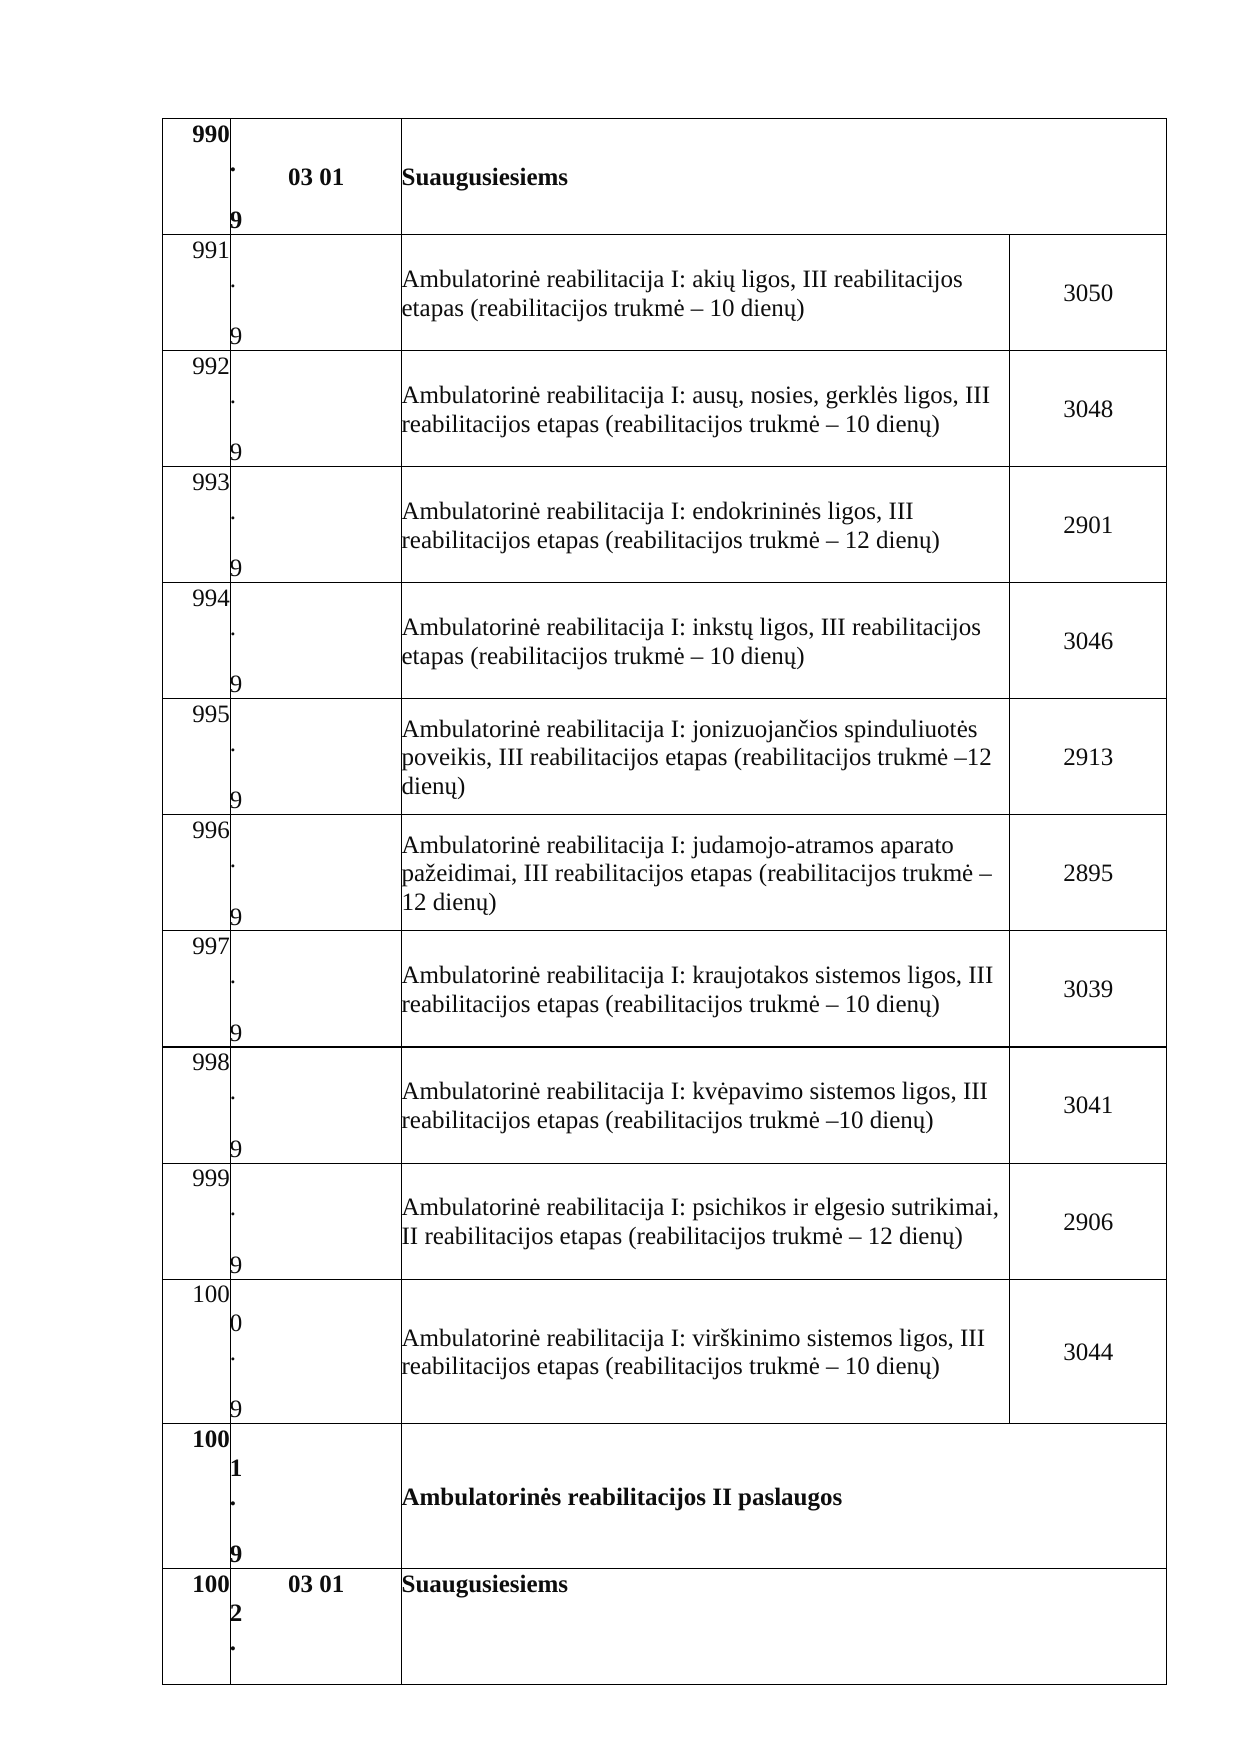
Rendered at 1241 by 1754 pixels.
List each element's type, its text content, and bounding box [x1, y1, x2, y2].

table_cell Ambulatorinė reabilitacija I: ausų, nosies, gerklės ligos, III reabilitacijos etapas (reabilitacijos trukmė – 10 dienų) [402, 351, 1009, 466]
table_cell 1000. 9 [163, 1280, 230, 1423]
table_cell 996. 9 [163, 815, 230, 930]
table_cell 992. 9 [163, 351, 230, 466]
table_cell [231, 918, 238, 924]
table_cell [231, 1150, 238, 1156]
table_cell 3039 [1010, 931, 1166, 1046]
table_cell [232, 1026, 238, 1033]
table_cell 999. 9 [163, 1164, 230, 1278]
table_cell [231, 1048, 401, 1162]
table_cell [231, 1280, 401, 1423]
table_cell 993. 9 [163, 467, 230, 582]
table_cell 3048 [1010, 351, 1166, 466]
table_cell [231, 1410, 238, 1416]
table_cell [232, 677, 238, 684]
table_cell 994. 9 [163, 583, 230, 698]
table_cell [231, 583, 401, 698]
table_cell 990. 9 [163, 119, 230, 234]
table_cell [231, 351, 401, 466]
table_cell 03 01 [231, 119, 401, 234]
table_cell [231, 699, 401, 814]
table_cell 2913 [1010, 699, 1166, 814]
table_cell 3046 [1010, 583, 1166, 698]
table_cell Ambulatorinė reabilitacija I: jonizuojančios spinduliuotės poveikis, III reabilitacijos etapas (reabilitacijos trukmė –12 dienų) [402, 699, 1009, 814]
table_cell Ambulatorinė reabilitacija I: psichikos ir elgesio sutrikimai, II reabilitacijos etapas (reabilitacijos trukmė – 12 dienų) [402, 1164, 1009, 1278]
table_cell [231, 815, 401, 930]
table_cell Ambulatorinė reabilitacija I: kraujotakos sistemos ligos, III reabilitacijos etapas (reabilitacijos trukmė – 10 dienų) [402, 931, 1009, 1046]
table_cell 997. 9 [163, 931, 230, 1046]
table_cell Ambulatorinė reabilitacija I: inkstų ligos, III reabilitacijos etapas (reabilitacijos trukmė – 10 dienų) [402, 583, 1009, 698]
table_cell 3050 [1010, 235, 1166, 350]
table_cell 991. 9 [163, 235, 230, 350]
table_cell [232, 910, 238, 917]
table_cell [232, 1402, 238, 1409]
table_cell 1001. 9 [163, 1424, 230, 1568]
table_cell [231, 1164, 401, 1278]
table_cell [231, 467, 401, 582]
table_cell Ambulatorinė reabilitacija I: judamojo-atramos aparato pažeidimai, III reabilitacijos etapas (reabilitacijos trukmė –12 dienų) [402, 815, 1009, 930]
table_cell 1002. 9 [163, 1569, 230, 1684]
table_cell Ambulatorinė reabilitacija I: virškinimo sistemos ligos, III reabilitacijos etapas (reabilitacijos trukmė – 10 dienų) [402, 1280, 1009, 1423]
table_cell 3041 [1010, 1048, 1166, 1162]
table_cell [231, 685, 238, 691]
table_cell [231, 337, 238, 343]
table_cell [232, 561, 238, 568]
table_cell 998. 9 [163, 1048, 230, 1162]
table_cell Ambulatorinė reabilitacija I: endokrininės ligos, III reabilitacijos etapas (reabilitacijos trukmė – 12 dienų) [402, 467, 1009, 582]
table_cell 3044 [1010, 1280, 1166, 1423]
table_cell [231, 931, 401, 1046]
table_cell [232, 1142, 238, 1149]
table_cell [232, 329, 238, 336]
table_cell Suaugusiesiems [402, 1569, 1166, 1684]
table_cell [232, 445, 238, 452]
table_cell Ambulatorinė reabilitacija I: kvėpavimo sistemos ligos, III reabilitacijos etapas (reabilitacijos trukmė –10 dienų) [402, 1048, 1009, 1162]
table_cell 2901 [1010, 467, 1166, 582]
table_cell [231, 1424, 401, 1568]
table_cell [231, 235, 401, 350]
table_cell Ambulatorinės reabilitacijos II paslaugos [402, 1424, 1166, 1568]
table_cell Ambulatorinė reabilitacija I: akių ligos, III reabilitacijos etapas (reabilitacijos trukmė – 10 dienų) [402, 235, 1009, 350]
table_cell 995. 9 [163, 699, 230, 814]
table_cell 2906 [1010, 1164, 1166, 1278]
table_cell [232, 793, 238, 800]
table_cell [231, 453, 238, 459]
table_cell [231, 569, 238, 575]
table_cell [231, 801, 238, 807]
table_cell 2895 [1010, 815, 1166, 930]
table_cell [231, 1034, 238, 1040]
table_cell Suaugusiesiems [402, 119, 1166, 234]
table_cell [231, 1266, 238, 1272]
table_cell 03 01 [231, 1569, 401, 1684]
table_cell [232, 1258, 238, 1265]
